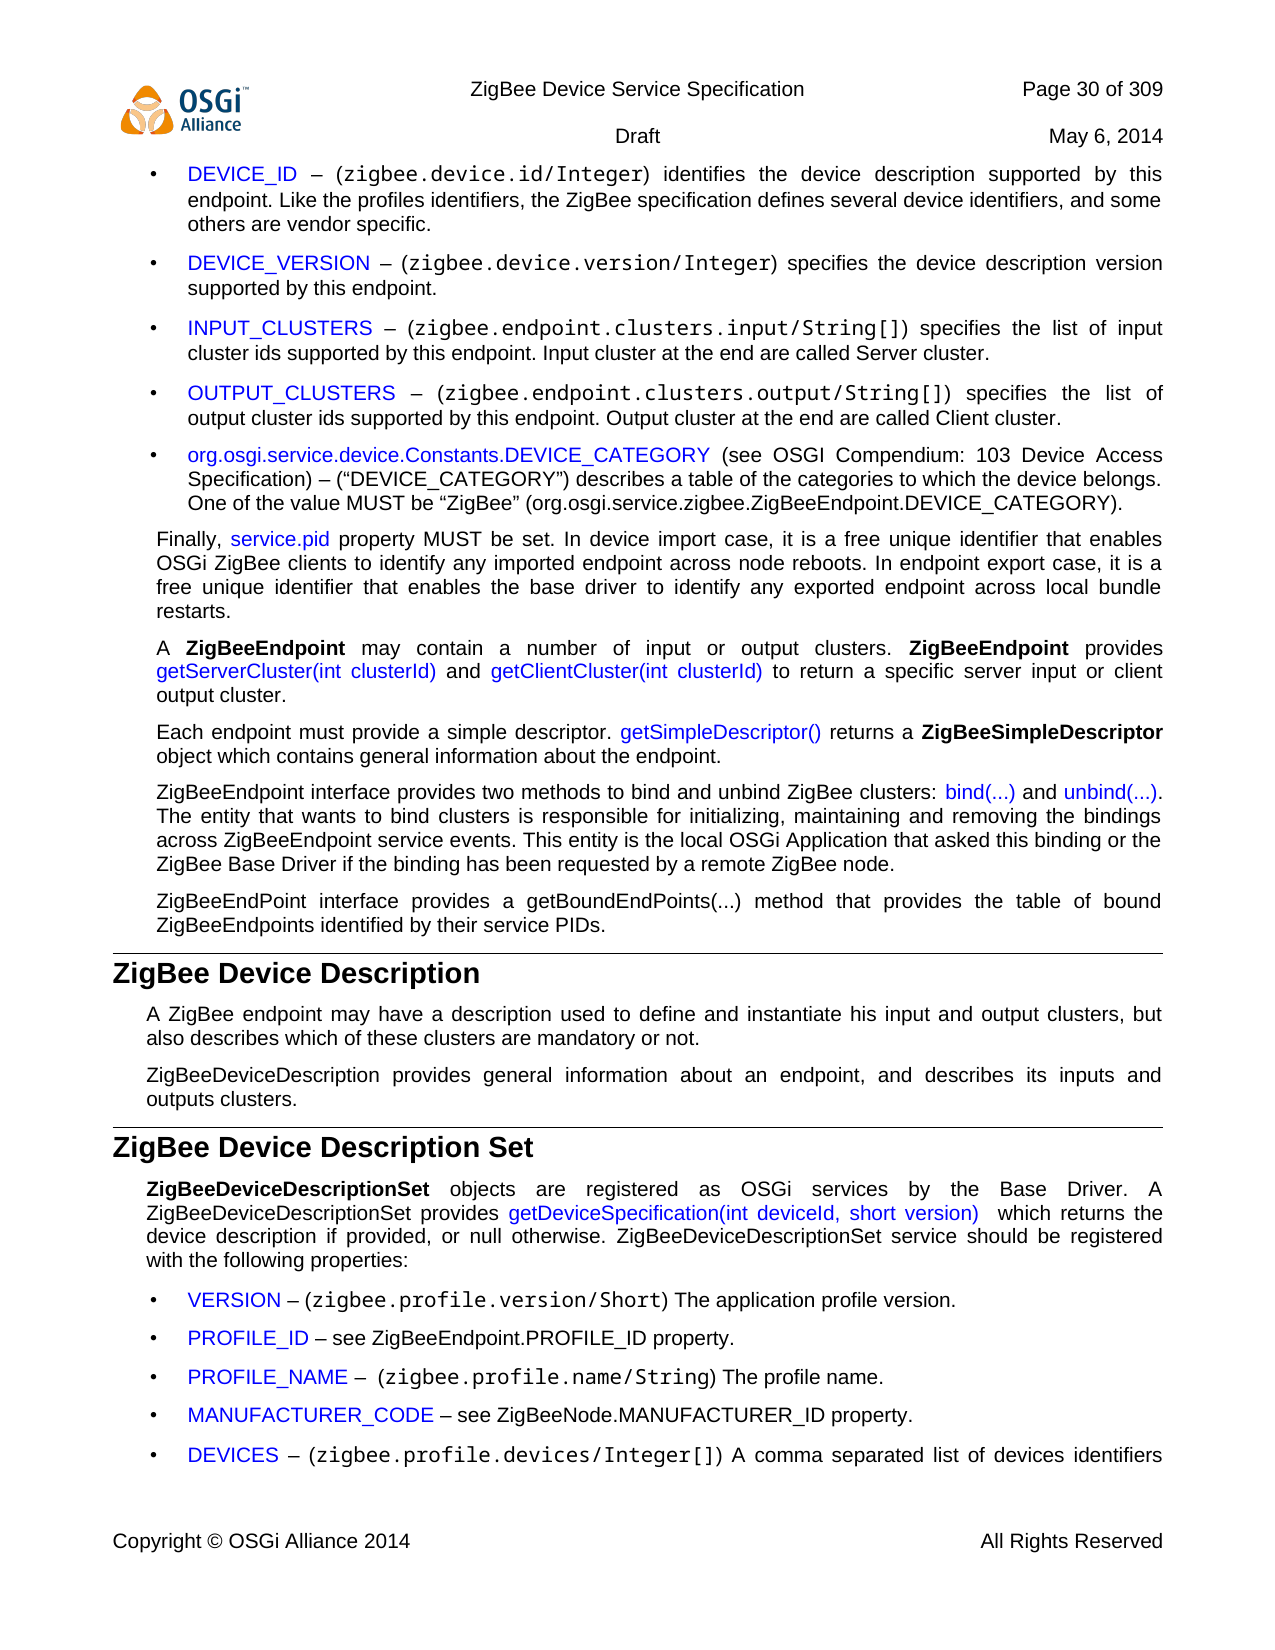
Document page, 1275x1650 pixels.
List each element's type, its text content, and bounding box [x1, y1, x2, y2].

text ZigBeeDeviceDescriptionSet objects are registered as OSGi services by the Base Driver. A ZigBeeDeviceDescriptionSet provides getDeviceSpecification(int deviceId, short version) which returns the device description if provided, or null otherwise. ZigBeeDeviceDescriptionSet service should be registered with the following properties: [146, 1176, 1163, 1272]
list INPUT_CLUSTERS – (zigbee.endpoint.clusters.input/String[]) specifies the list of input cluster ids supported by this endpoint. Input cluster at the end are called Server cluster. [150, 313, 1163, 365]
list PROFILE_ID – see ZigBeeEndpoint.PROFILE_ID property. [150, 1326, 1163, 1350]
text ZigBeeDeviceDescription provides general information about an endpoint, and describes its inputs and outputs clusters. [146, 1063, 1163, 1111]
text ZigBeeEndpoint interface provides two methods to bind and unbind ZigBee clusters: bind(...) and unbind(...). The entity that wants to bind clusters is responsible for initializing, maintaining and removing the bindings across ZigBeeEndpoint service events. This entity is the local OSGi Application that asked this binding or the ZigBee Base Driver if the binding has been requested by a remote ZigBee node. [156, 780, 1163, 876]
text Finally, service.pid property MUST be set. In device import case, it is a free unique identifier that enables OSGi ZigBee clients to identify any imported endpoint across node reboots. In endpoint export case, it is a free unique identifier that enables the base driver to identify any exported endpoint across local bundle restarts. [156, 527, 1163, 623]
text A ZigBee endpoint may have a description used to define and instantiate his input and output clusters, but also describes which of these clusters are mandatory or not. [146, 1002, 1163, 1050]
picture [113, 78, 257, 142]
list org.osgi.service.device.Constants.DEVICE_CATEGORY (see OSGI Compendium: 103 Device Access Specification) – (“DEVICE_CATEGORY”) describes a table of the categories to which the device belongs. One of the value MUST be “ZigBee” (org.osgi.service.zigbee.ZigBeeEndpoint.DEVICE_CATEGORY). [150, 442, 1163, 514]
list OUTPUT_CLUSTERS – (zigbee.endpoint.clusters.output/String[]) specifies the list of output cluster ids supported by this endpoint. Output cluster at the end are called Client cluster. [150, 378, 1163, 430]
list VERSION – (zigbee.profile.version/Short) The application profile version. [150, 1285, 1163, 1313]
list DEVICE_ID – (zigbee.device.id/Integer) identifies the device description supported by this endpoint. Like the profiles identifiers, the ZigBee specification defines several device identifiers, and some others are vendor specific. [150, 159, 1163, 235]
text Each endpoint must provide a simple descriptor. getSimpleDescriptor() returns a ZigBeeSimpleDescriptor object which contains general information about the endpoint. [156, 720, 1163, 768]
text ZigBeeEndPoint interface provides a getBoundEndPoints(...) method that provides the table of bound ZigBeeEndpoints identified by their service PIDs. [156, 888, 1163, 936]
subtitle ZigBee Device Description [112, 954, 1163, 990]
list DEVICE_VERSION – (zigbee.device.version/Integer) specifies the device description version supported by this endpoint. [150, 248, 1163, 300]
list DEVICES – (zigbee.profile.devices/Integer[]) A comma separated list of devices identifiers [150, 1440, 1163, 1468]
list PROFILE_NAME – (zigbee.profile.name/String) The profile name. [150, 1362, 1163, 1391]
text A ZigBeeEndpoint may contain a number of input or output clusters. ZigBeeEndpoint provides getServerCluster(int clusterId) and getClientCluster(int clusterId) to return a specific server input or client output cluster. [156, 635, 1163, 707]
subtitle ZigBee Device Description Set [112, 1128, 1163, 1164]
list MANUFACTURER_CODE – see ZigBeeNode.MANUFACTURER_ID property. [150, 1403, 1163, 1427]
